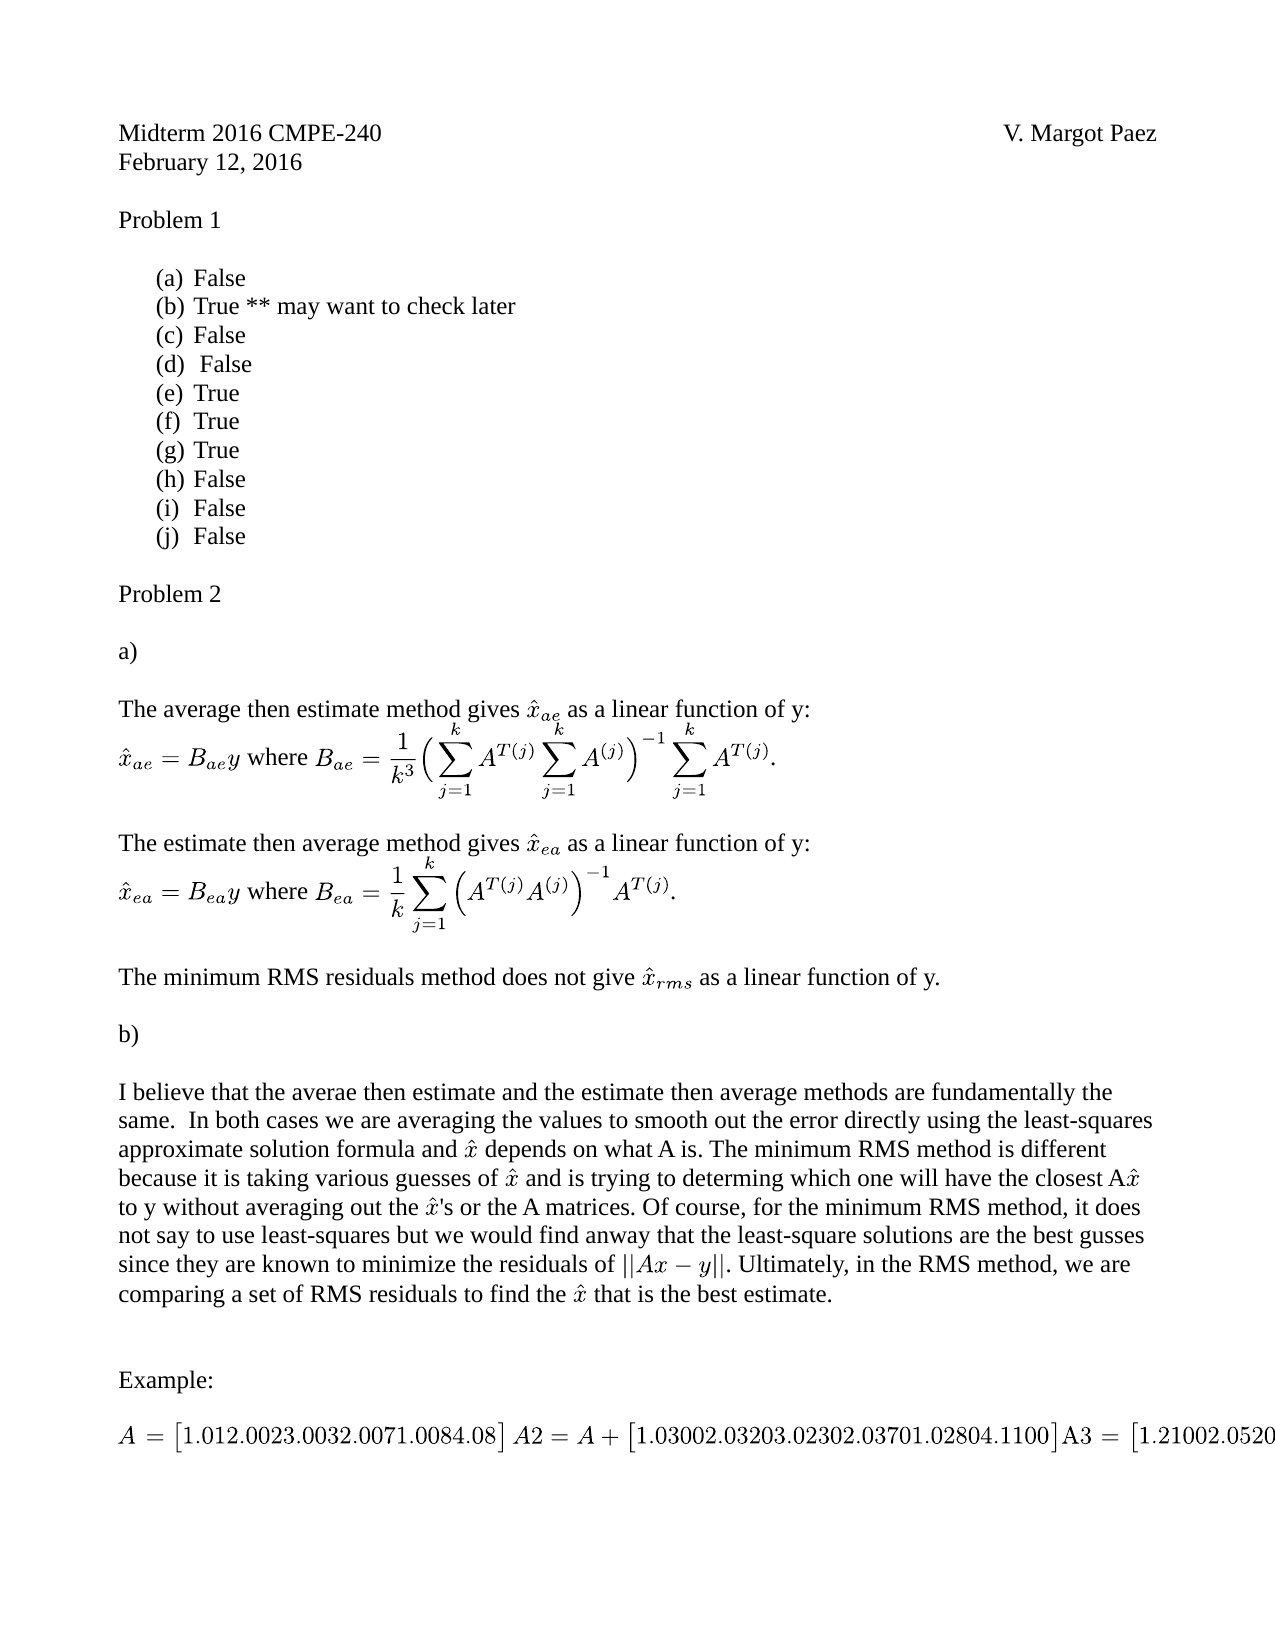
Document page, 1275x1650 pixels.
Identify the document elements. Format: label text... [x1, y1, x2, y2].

text a) [118, 636, 1157, 665]
list False [156, 349, 1157, 378]
list False [156, 521, 1157, 550]
text Problem 2 [118, 579, 1157, 608]
list False [156, 320, 1157, 349]
list True [156, 435, 1157, 464]
list False [156, 493, 1157, 521]
text Example: [118, 1365, 1157, 1394]
text where [118, 856, 314, 933]
list True [156, 406, 1157, 435]
text The minimum RMS residuals method does not give as a linear function of y. [118, 962, 1157, 990]
list True ** may want to check later [156, 291, 1157, 320]
list True [156, 378, 1157, 406]
text . [770, 723, 1157, 799]
list False [156, 464, 1157, 493]
list False [156, 263, 1157, 291]
text b) [118, 1019, 1157, 1048]
text The average then estimate method gives as a linear function of y: [118, 694, 1157, 723]
text Problem 1 [118, 205, 1157, 234]
text . [670, 856, 1157, 933]
text The estimate then average method gives as a linear function of y: [118, 828, 1157, 856]
text I believe that the averae then estimate and the estimate then average methods are fundamentally the same. In both cases we are averaging the values to smooth out the error directly using the least-squares approximate solution formula and depends on what A is. The minimum RMS method is different because it is taking various guesses of and is trying to determing which one will have the closest A to y without averaging out the 's or the A matrices. Of course, for the minimum RMS method, it does not say to use least-squares but we would find anway that the least-square solutions are the best gusses since they are known to minimize the residuals of . Ultimately, in the RMS method, we are comparing a set of RMS residuals to find the that is the best estimate. [118, 1077, 1157, 1307]
text where [118, 723, 314, 799]
